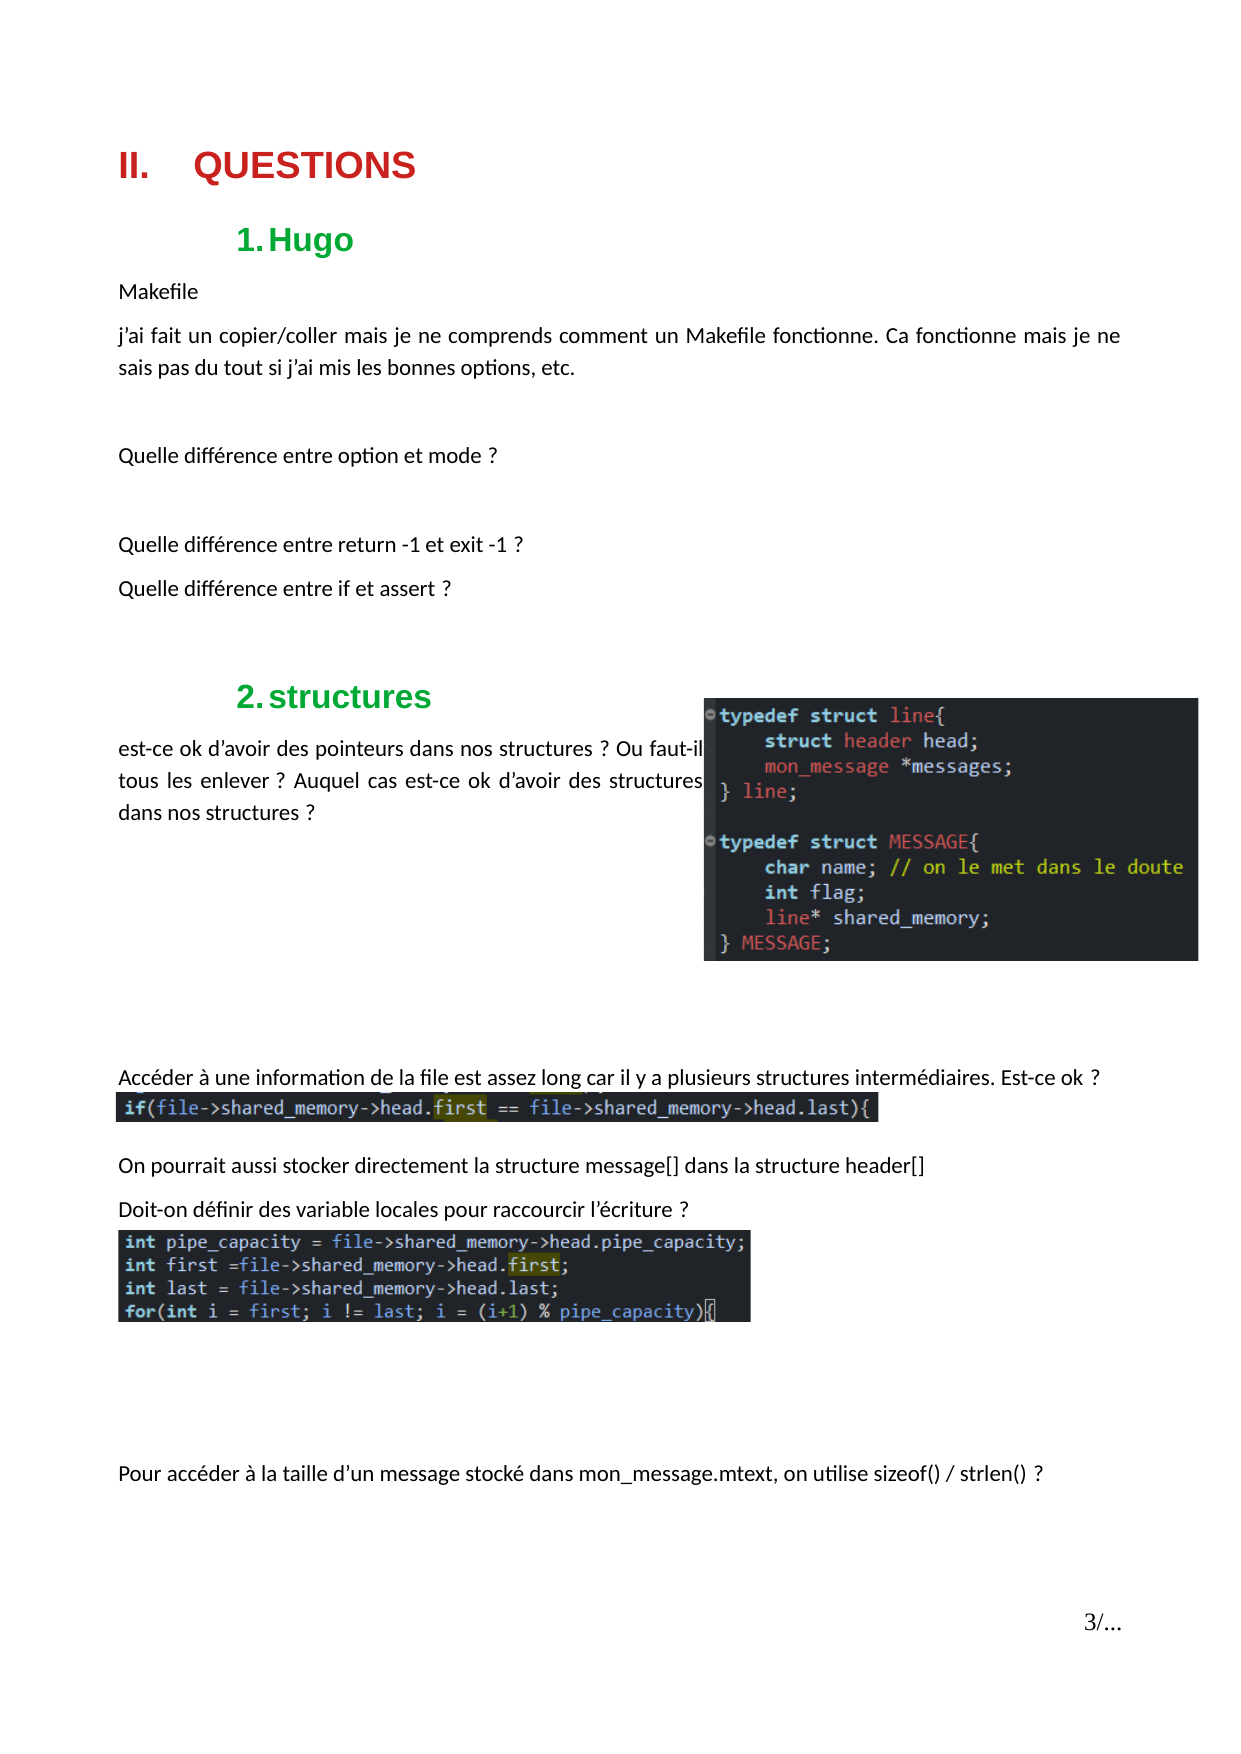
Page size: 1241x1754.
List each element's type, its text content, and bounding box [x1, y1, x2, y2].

picture [703, 698, 1199, 961]
text Quelle différence entre return -1 et exit -1 ? [118, 530, 1122, 558]
text Makefile [118, 277, 1122, 305]
text Doit-on définir des variable locales pour raccourcir l’écriture ? [118, 1195, 1122, 1223]
subtitle QUESTIONS [118, 143, 1122, 187]
text On pourrait aussi stocker directement la structure message[] dans la structure header[] [118, 1151, 1122, 1179]
text est-ce ok d’avoir des pointeurs dans nos structures ? Ou faut-il tous les enlever ? Auquel cas est-ce ok d’avoir des structures dans nos structures ? [118, 734, 703, 826]
picture [118, 1230, 751, 1322]
text Quelle différence entre if et assert ? [118, 574, 1122, 602]
picture [115, 1092, 879, 1122]
text j’ai fait un copier/coller mais je ne comprends comment un Makefile fonctionne. Ca fonctionne mais je ne sais pas du tout si j’ai mis les bonnes options, etc. [118, 321, 1122, 381]
subtitle structures [236, 677, 1122, 715]
text Pour accéder à la taille d’un message stocké dans mon_message.mtext, on utilise sizeof() / strlen() ? [118, 1459, 1122, 1487]
text Accéder à une information de la file est assez long car il y a plusieurs structures intermédiaires. Est-ce ok ? [118, 1063, 1122, 1091]
text Quelle différence entre option et mode ? [118, 442, 1122, 469]
subtitle Hugo [236, 220, 1122, 259]
